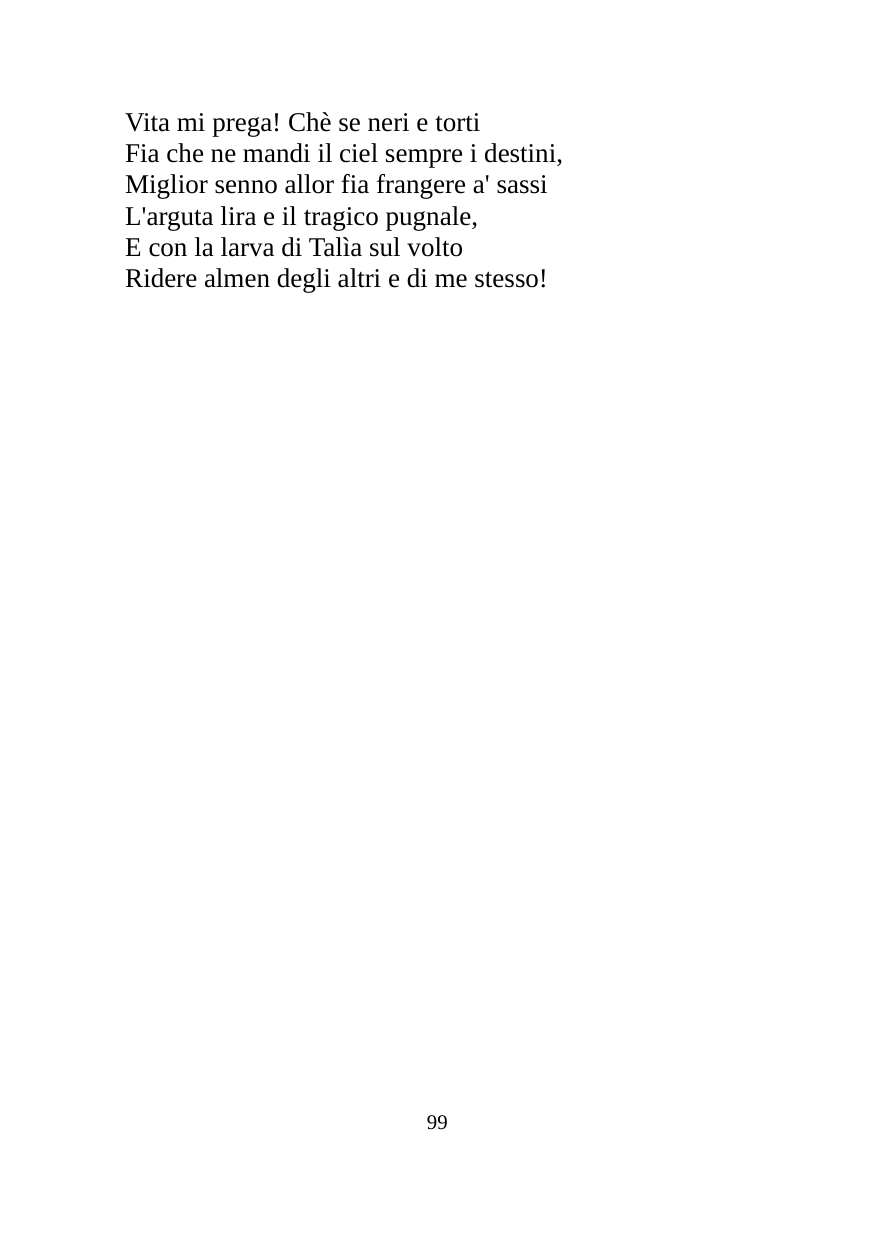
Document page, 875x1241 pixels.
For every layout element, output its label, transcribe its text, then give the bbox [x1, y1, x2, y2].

text Fia che ne mandi il ciel sempre i destini, [125, 137, 768, 168]
text Ridere almen degli altri e di me stesso! [125, 262, 768, 293]
text E con la larva di Talìa sul volto [125, 231, 768, 262]
text Vita mi prega! Chè se neri e torti [125, 106, 768, 137]
text Miglior senno allor fia frangere a' sassi [125, 168, 768, 200]
text L'arguta lira e il tragico pugnale, [125, 200, 768, 231]
